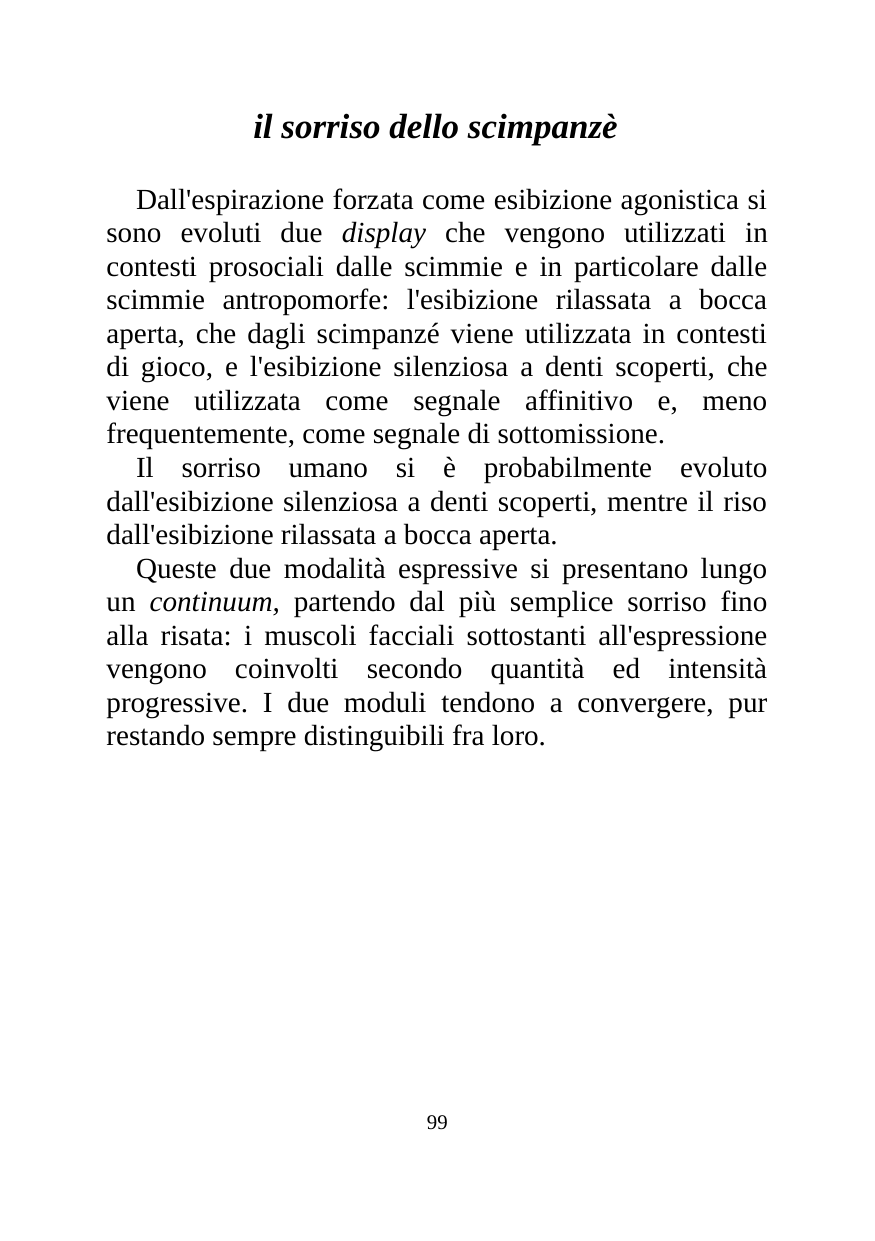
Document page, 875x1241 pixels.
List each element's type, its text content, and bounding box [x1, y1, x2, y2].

text Dall'espirazione forzata come esibizione agonistica si sono evoluti due display che vengono utilizzati in contesti prosociali dalle scimmie e in particolare dalle scimmie antropomorfe: l'esibizione rilassata a bocca aperta, che dagli scimpanzé viene utilizzata in contesti di gioco, e l'esibizione silenziosa a denti scoperti, che viene utilizzata come segnale affinitivo e, meno frequentemente, come segnale di sottomissione. [106, 182, 768, 450]
subtitle il sorriso dello scimpanzè [106, 106, 768, 146]
text Il sorriso umano si è probabilmente evoluto dall'esibizione silenziosa a denti scoperti, mentre il riso dall'esibizione rilassata a bocca aperta. [106, 450, 768, 551]
text Queste due modalità espressive si presentano lungo un continuum, partendo dal più semplice sorriso fino alla risata: i muscoli facciali sottostanti all'espressione vengono coinvolti secondo quantità ed intensità progressive. I due moduli tendono a convergere, pur restando sempre distinguibili fra loro. [106, 551, 768, 752]
